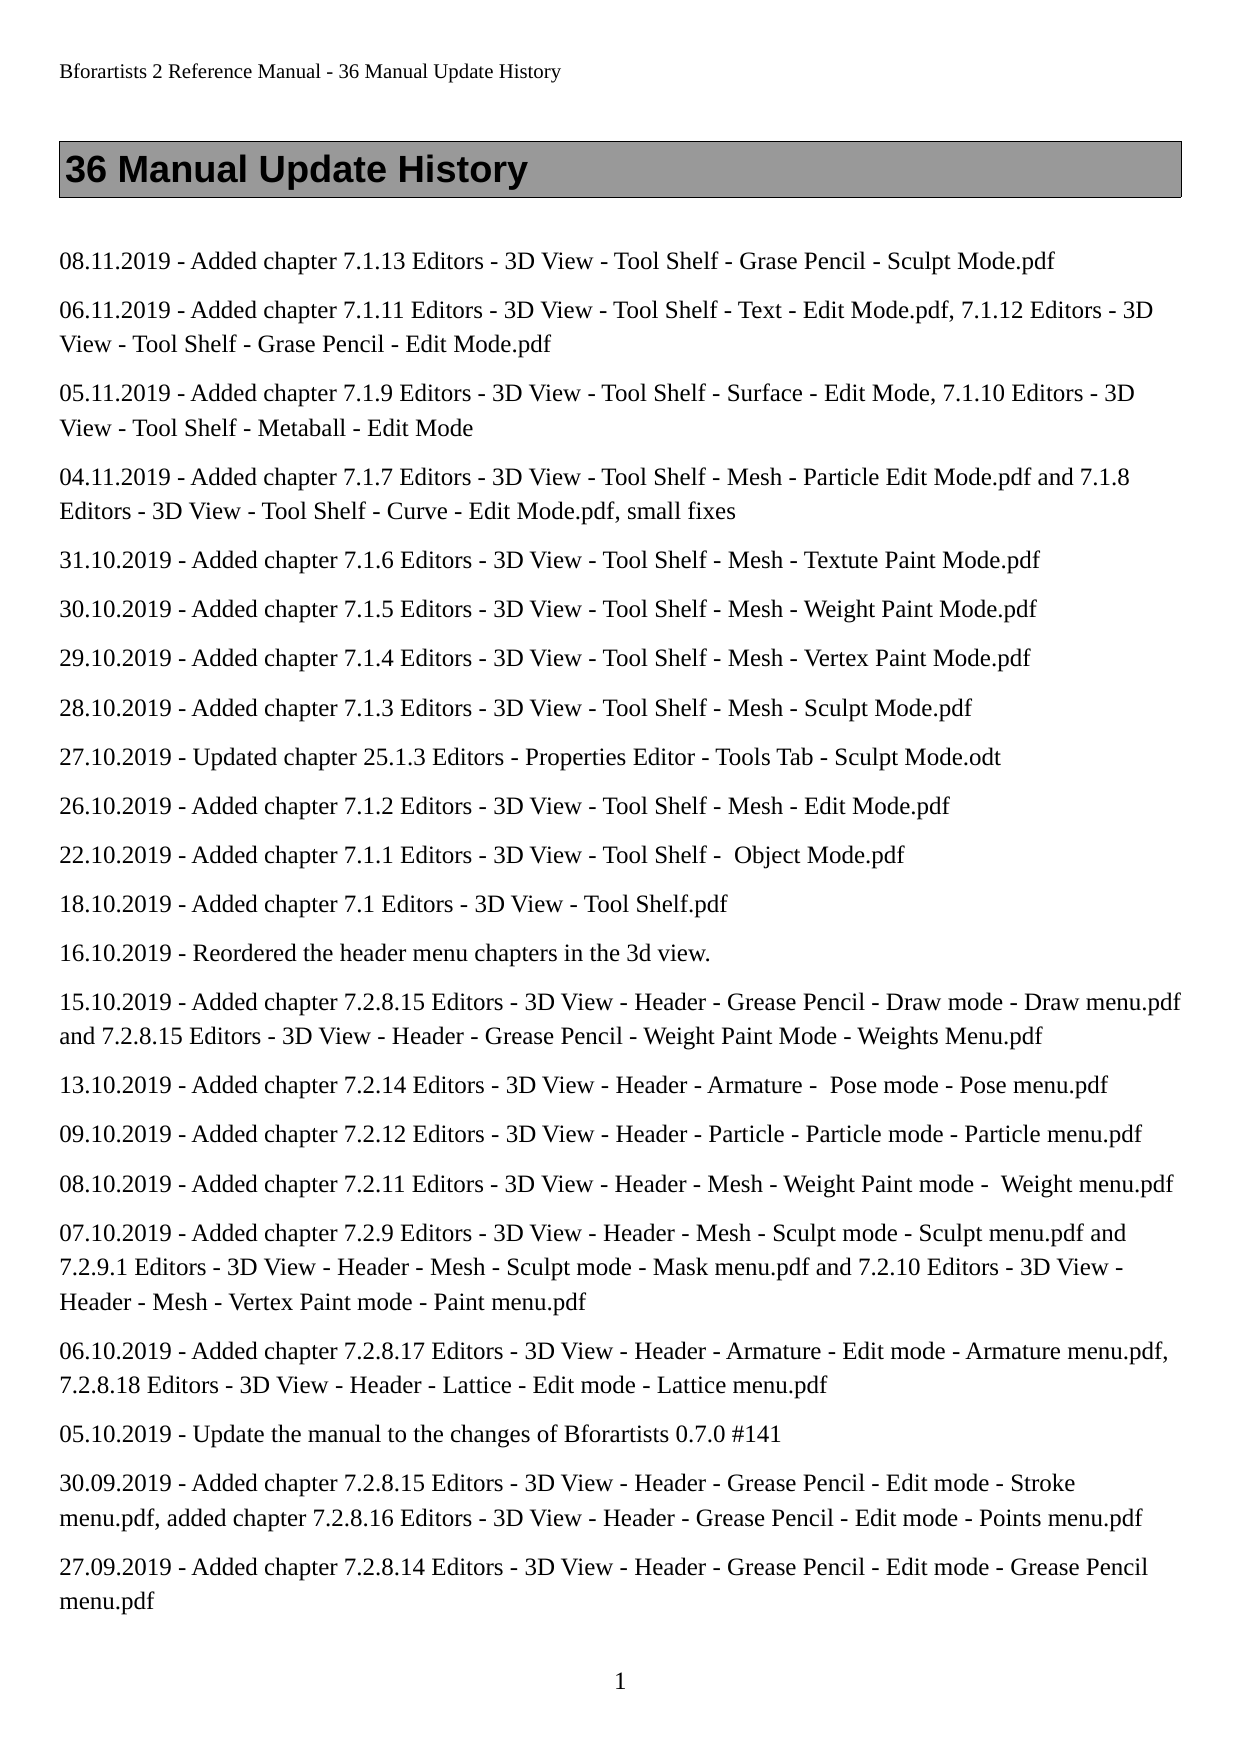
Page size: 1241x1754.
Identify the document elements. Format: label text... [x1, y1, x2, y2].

text 09.10.2019 - Added chapter 7.2.12 Editors - 3D View - Header - Particle - Particle mode - Particle menu.pdf [59, 1119, 1181, 1148]
table_header 36 Manual Update History [60, 142, 1181, 197]
text 27.10.2019 - Updated chapter 25.1.3 Editors - Properties Editor - Tools Tab - Sculpt Mode.odt [59, 742, 1181, 770]
text 06.10.2019 - Added chapter 7.2.8.17 Editors - 3D View - Header - Armature - Edit mode - Armature menu.pdf, 7.2.8.18 Editors - 3D View - Header - Lattice - Edit mode - Lattice menu.pdf [59, 1336, 1181, 1399]
text 28.10.2019 - Added chapter 7.1.3 Editors - 3D View - Tool Shelf - Mesh - Sculpt Mode.pdf [59, 693, 1181, 721]
text 13.10.2019 - Added chapter 7.2.14 Editors - 3D View - Header - Armature - Pose mode - Pose menu.pdf [59, 1071, 1181, 1099]
text 05.11.2019 - Added chapter 7.1.9 Editors - 3D View - Tool Shelf - Surface - Edit Mode, 7.1.10 Editors - 3D View - Tool Shelf - Metaball - Edit Mode [59, 378, 1181, 442]
text 15.10.2019 - Added chapter 7.2.8.15 Editors - 3D View - Header - Grease Pencil - Draw mode - Draw menu.pdf and 7.2.8.15 Editors - 3D View - Header - Grease Pencil - Weight Paint Mode - Weights Menu.pdf [59, 987, 1181, 1050]
text 08.10.2019 - Added chapter 7.2.11 Editors - 3D View - Header - Mesh - Weight Paint mode - Weight menu.pdf [59, 1169, 1181, 1197]
text 31.10.2019 - Added chapter 7.1.6 Editors - 3D View - Tool Shelf - Mesh - Textute Paint Mode.pdf [59, 545, 1181, 574]
text 07.10.2019 - Added chapter 7.2.9 Editors - 3D View - Header - Mesh - Sculpt mode - Sculpt menu.pdf and 7.2.9.1 Editors - 3D View - Header - Mesh - Sculpt mode - Mask menu.pdf and 7.2.10 Editors - 3D View - Header - Mesh - Vertex Paint mode - Paint menu.pdf [59, 1218, 1181, 1315]
text 05.10.2019 - Update the manual to the changes of Bforartists 0.7.0 #141 [59, 1419, 1181, 1448]
text 27.09.2019 - Added chapter 7.2.8.14 Editors - 3D View - Header - Grease Pencil - Edit mode - Grease Pencil menu.pdf [59, 1552, 1181, 1615]
text 18.10.2019 - Added chapter 7.1 Editors - 3D View - Tool Shelf.pdf [59, 889, 1181, 918]
text 22.10.2019 - Added chapter 7.1.1 Editors - 3D View - Tool Shelf - Object Mode.pdf [59, 840, 1181, 868]
text 26.10.2019 - Added chapter 7.1.2 Editors - 3D View - Tool Shelf - Mesh - Edit Mode.pdf [59, 791, 1181, 819]
text 30.09.2019 - Added chapter 7.2.8.15 Editors - 3D View - Header - Grease Pencil - Edit mode - Stroke menu.pdf, added chapter 7.2.8.16 Editors - 3D View - Header - Grease Pencil - Edit mode - Points menu.pdf [59, 1468, 1181, 1532]
text 16.10.2019 - Reordered the header menu chapters in the 3d view. [59, 938, 1181, 967]
text 29.10.2019 - Added chapter 7.1.4 Editors - 3D View - Tool Shelf - Mesh - Vertex Paint Mode.pdf [59, 643, 1181, 672]
text 04.11.2019 - Added chapter 7.1.7 Editors - 3D View - Tool Shelf - Mesh - Particle Edit Mode.pdf and 7.1.8 Editors - 3D View - Tool Shelf - Curve - Edit Mode.pdf, small fixes [59, 462, 1181, 525]
text 06.11.2019 - Added chapter 7.1.11 Editors - 3D View - Tool Shelf - Text - Edit Mode.pdf, 7.1.12 Editors - 3D View - Tool Shelf - Grase Pencil - Edit Mode.pdf [59, 295, 1181, 358]
text 08.11.2019 - Added chapter 7.1.13 Editors - 3D View - Tool Shelf - Grase Pencil - Sculpt Mode.pdf [59, 246, 1181, 274]
text 30.10.2019 - Added chapter 7.1.5 Editors - 3D View - Tool Shelf - Mesh - Weight Paint Mode.pdf [59, 594, 1181, 623]
